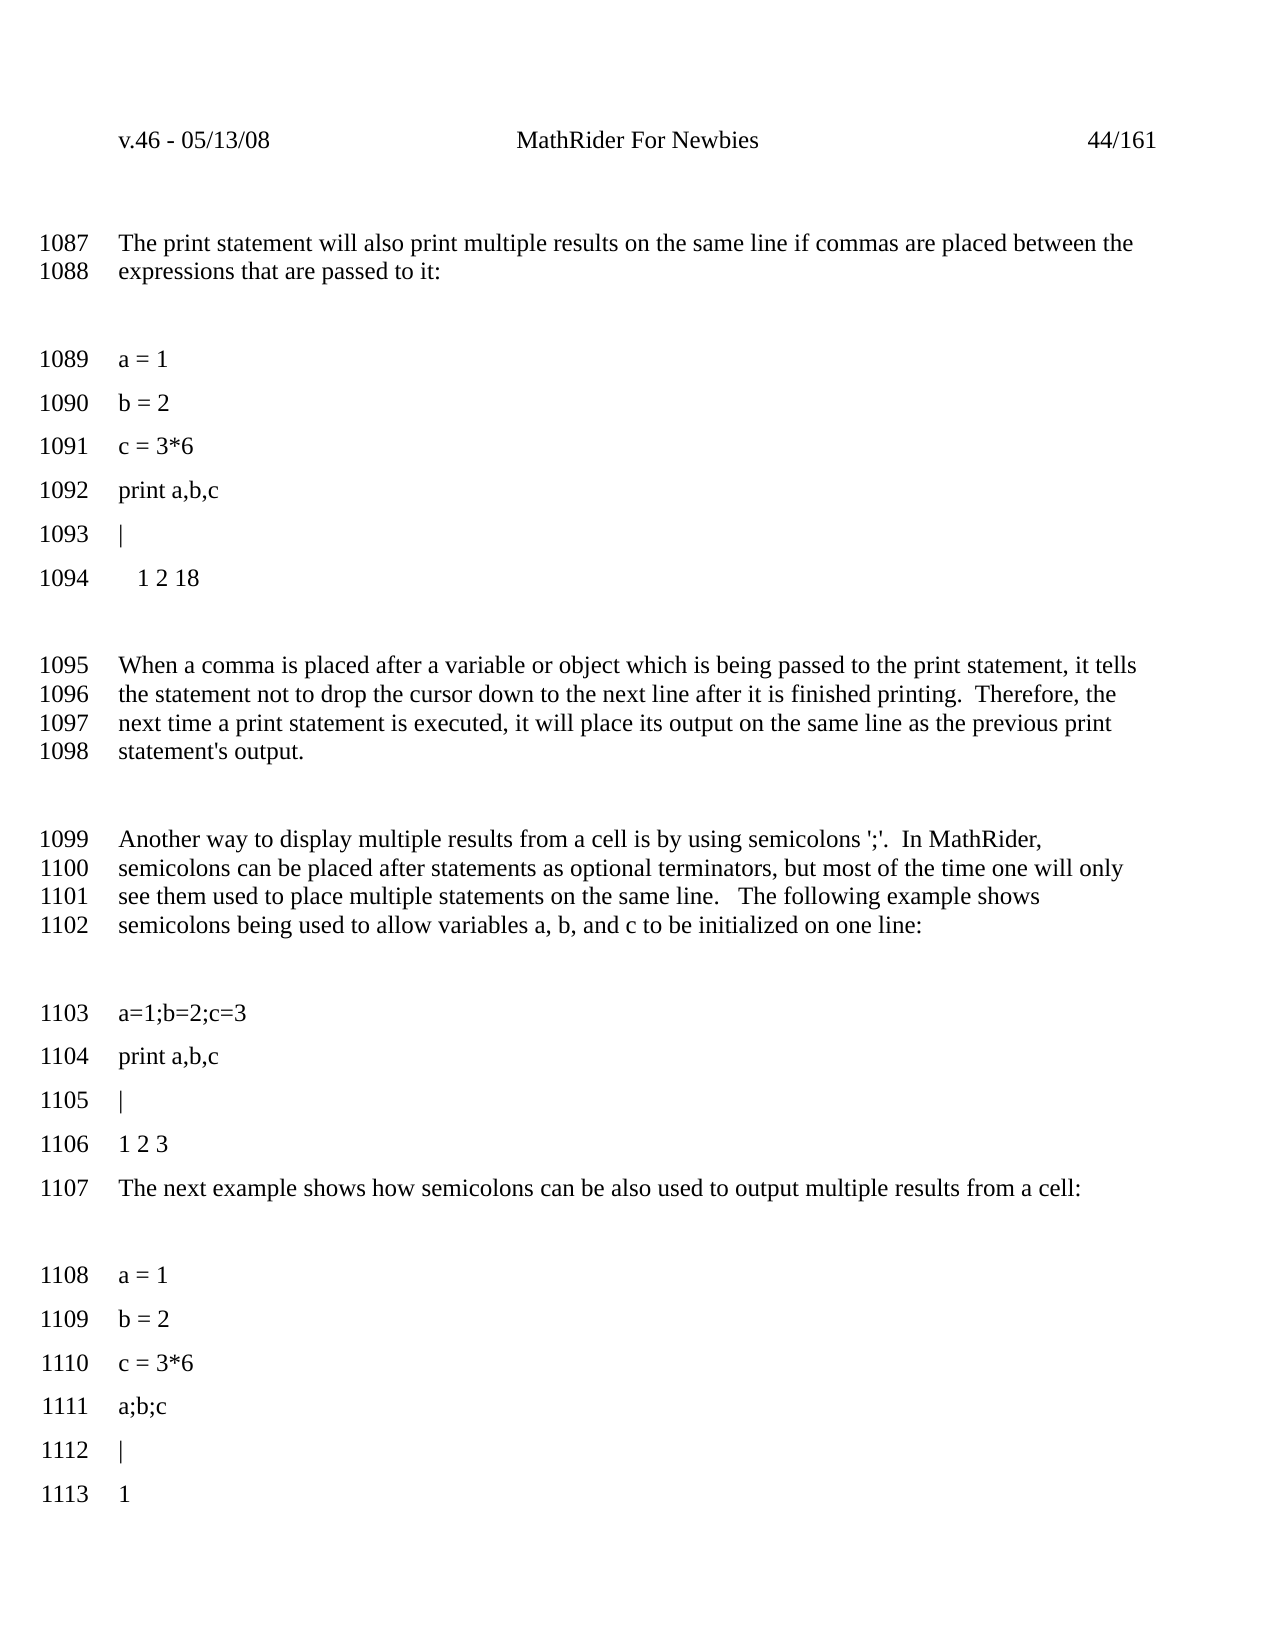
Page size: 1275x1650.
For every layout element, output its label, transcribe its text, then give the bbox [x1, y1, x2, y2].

text | [118, 519, 1157, 548]
text 1 2 3 [118, 1129, 1157, 1158]
text b = 2 [118, 1304, 1157, 1333]
text Another way to display multiple results from a cell is by using semicolons ';'. In MathRider, semicolons can be placed after statements as optional terminators, but most of the time one will only see them used to place multiple statements on the same line. The following example shows semicolons being used to allow variables a, b, and c to be initialized on one line: [118, 824, 1157, 939]
text The next example shows how semicolons can be also used to output multiple results from a cell: [118, 1173, 1157, 1201]
text When a comma is placed after a variable or object which is being passed to the print statement, it tells the statement not to drop the cursor down to the next line after it is finished printing. Therefore, the next time a print statement is executed, it will place its output on the same line as the previous print statement's output. [118, 650, 1157, 765]
text a;b;c [118, 1391, 1157, 1420]
text 1 [118, 1479, 1157, 1508]
text 1 2 18 [118, 563, 1157, 591]
text a = 1 [118, 344, 1157, 373]
text | [118, 1435, 1157, 1464]
text a=1;b=2;c=3 [118, 998, 1157, 1026]
text c = 3*6 [118, 1348, 1157, 1376]
text a = 1 [118, 1260, 1157, 1289]
text print a,b,c [118, 475, 1157, 504]
text | [118, 1085, 1157, 1114]
text c = 3*6 [118, 431, 1157, 460]
text b = 2 [118, 388, 1157, 416]
text The print statement will also print multiple results on the same line if commas are placed between the expressions that are passed to it: [118, 228, 1157, 285]
text print a,b,c [118, 1041, 1157, 1070]
